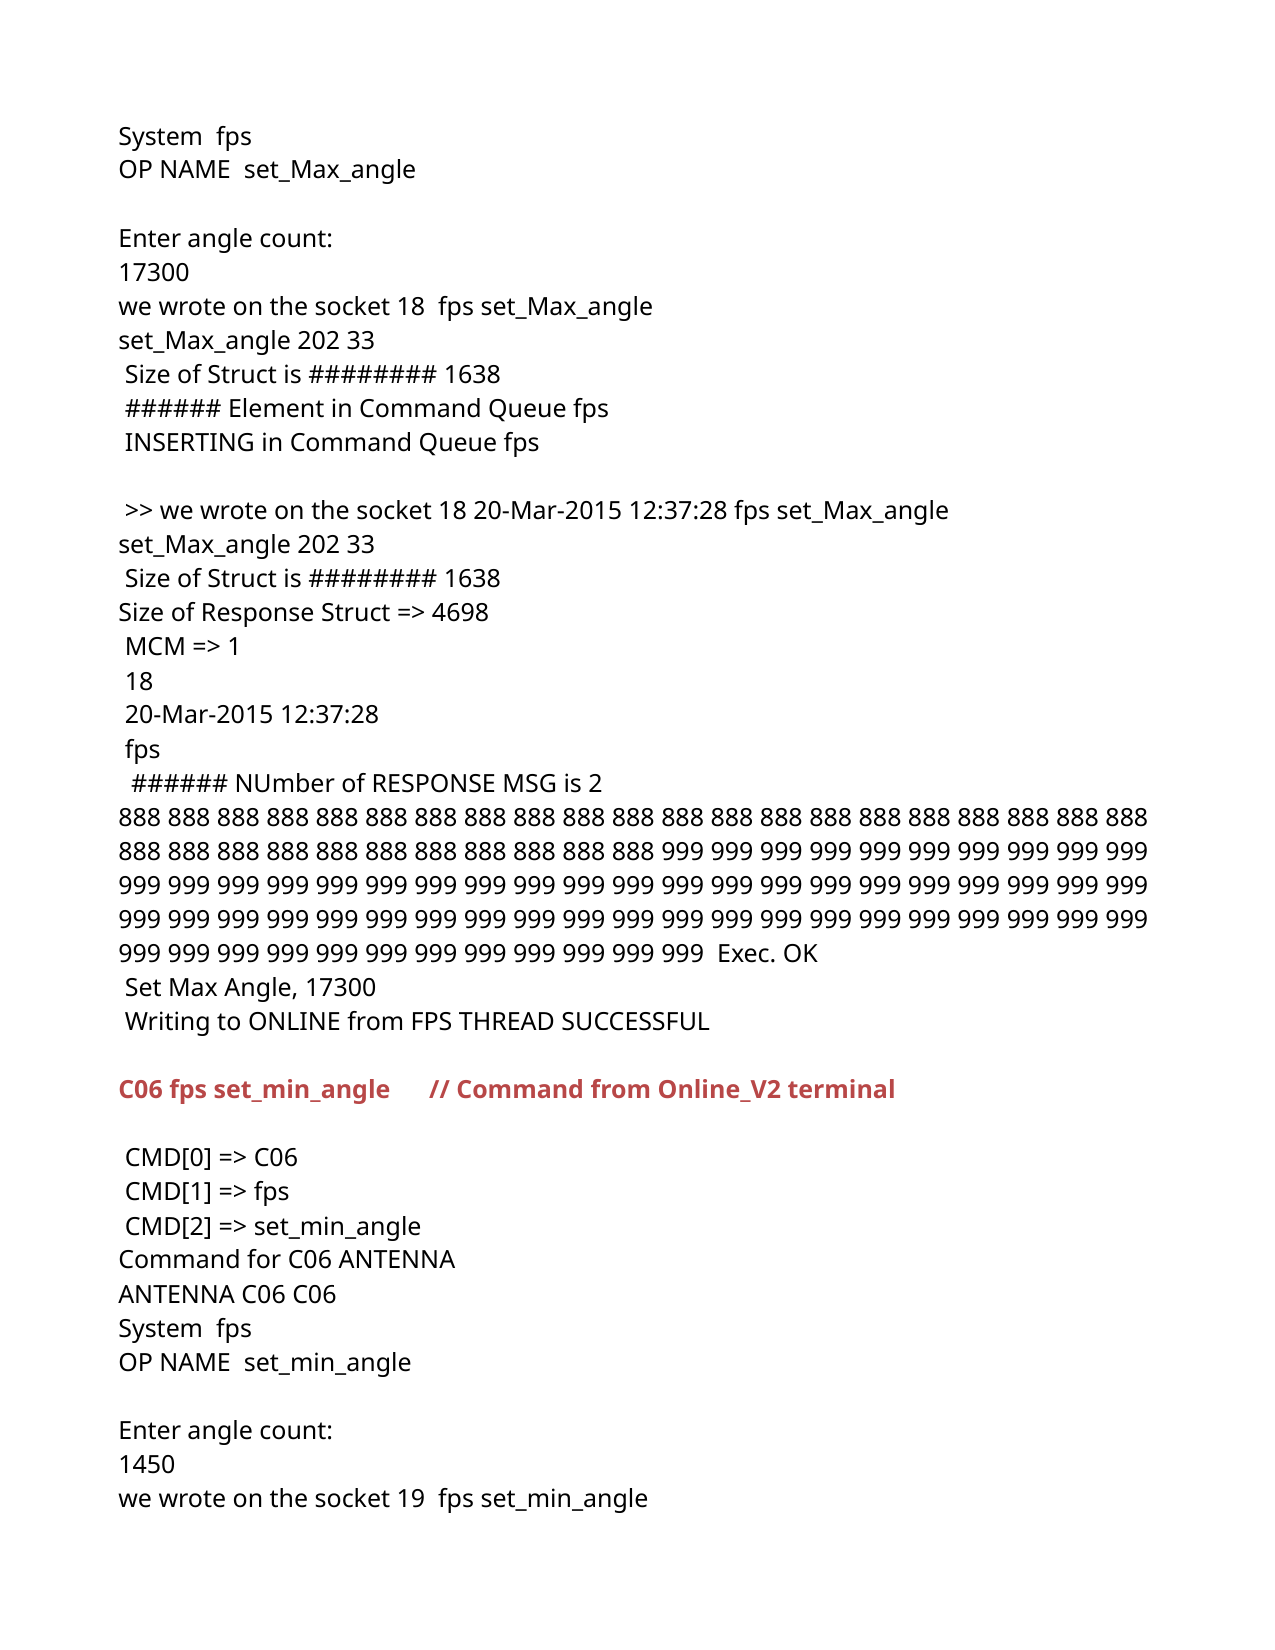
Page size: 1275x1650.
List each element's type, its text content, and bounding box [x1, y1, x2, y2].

text 888 888 888 888 888 888 888 888 888 888 888 888 888 888 888 888 888 888 888 888 888 888 888 888 888 888 888 888 888 888 888 888 999 999 999 999 999 999 999 999 999 999 999 999 999 999 999 999 999 999 999 999 999 999 999 999 999 999 999 999 999 999 999 999 999 999 999 999 999 999 999 999 999 999 999 999 999 999 999 999 999 999 999 999 999 999 999 999 999 999 999 999 999 999 999 999 Exec. OK [118, 799, 1157, 970]
text C06 fps set_min_angle // Command from Online_V2 terminal [118, 1072, 1157, 1106]
text Command for C06 ANTENNA [118, 1242, 1157, 1276]
text 17300 [118, 254, 1157, 288]
text Size of Struct is ######## 1638 [118, 357, 1157, 391]
text Enter angle count: [118, 220, 1157, 254]
text fps [118, 731, 1157, 765]
text ANTENNA C06 C06 [118, 1276, 1157, 1310]
text Enter angle count: [118, 1412, 1157, 1447]
text ###### NUmber of RESPONSE MSG is 2 [118, 765, 1157, 799]
text System fps [118, 118, 1157, 152]
text System fps [118, 1310, 1157, 1344]
text Size of Response Struct => 4698 [118, 595, 1157, 629]
text 20-Mar-2015 12:37:28 [118, 697, 1157, 731]
text set_Max_angle 202 33 [118, 322, 1157, 357]
text OP NAME set_Max_angle [118, 152, 1157, 186]
text CMD[2] => set_min_angle [118, 1208, 1157, 1242]
text CMD[1] => fps [118, 1174, 1157, 1208]
text OP NAME set_min_angle [118, 1344, 1157, 1378]
text INSERTING in Command Queue fps [118, 425, 1157, 459]
text 1450 [118, 1447, 1157, 1481]
text ###### Element in Command Queue fps [118, 391, 1157, 425]
text Size of Struct is ######## 1638 [118, 561, 1157, 595]
text Writing to ONLINE from FPS THREAD SUCCESSFUL [118, 1004, 1157, 1038]
text we wrote on the socket 19 fps set_min_angle [118, 1481, 1157, 1515]
text MCM => 1 [118, 629, 1157, 663]
text we wrote on the socket 18 fps set_Max_angle [118, 288, 1157, 322]
text 18 [118, 663, 1157, 697]
text >> we wrote on the socket 18 20-Mar-2015 12:37:28 fps set_Max_angle [118, 493, 1157, 527]
text CMD[0] => C06 [118, 1140, 1157, 1174]
text set_Max_angle 202 33 [118, 527, 1157, 561]
text Set Max Angle, 17300 [118, 970, 1157, 1004]
